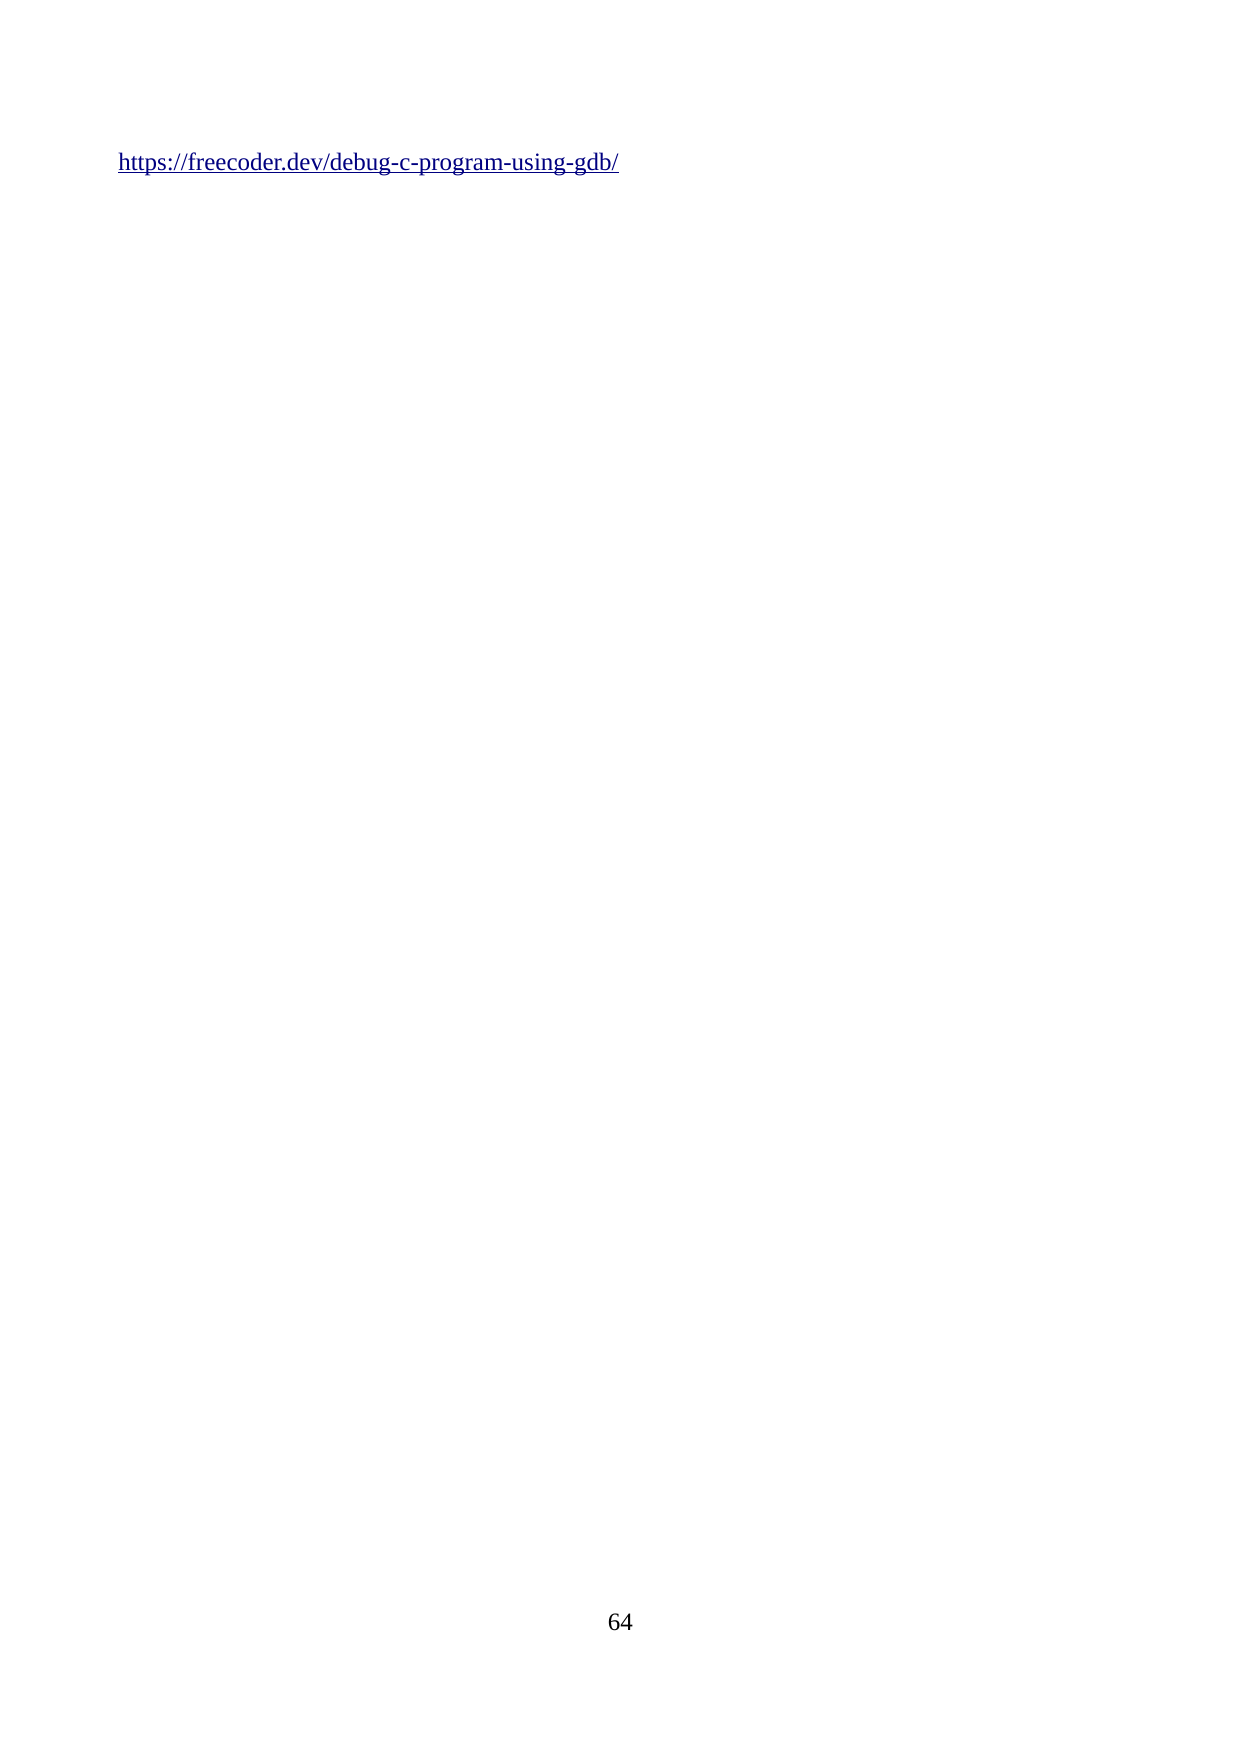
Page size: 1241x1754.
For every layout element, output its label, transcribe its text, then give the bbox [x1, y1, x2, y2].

text https://freecoder.dev/debug-c-program-using-gdb/ [118, 147, 1122, 176]
